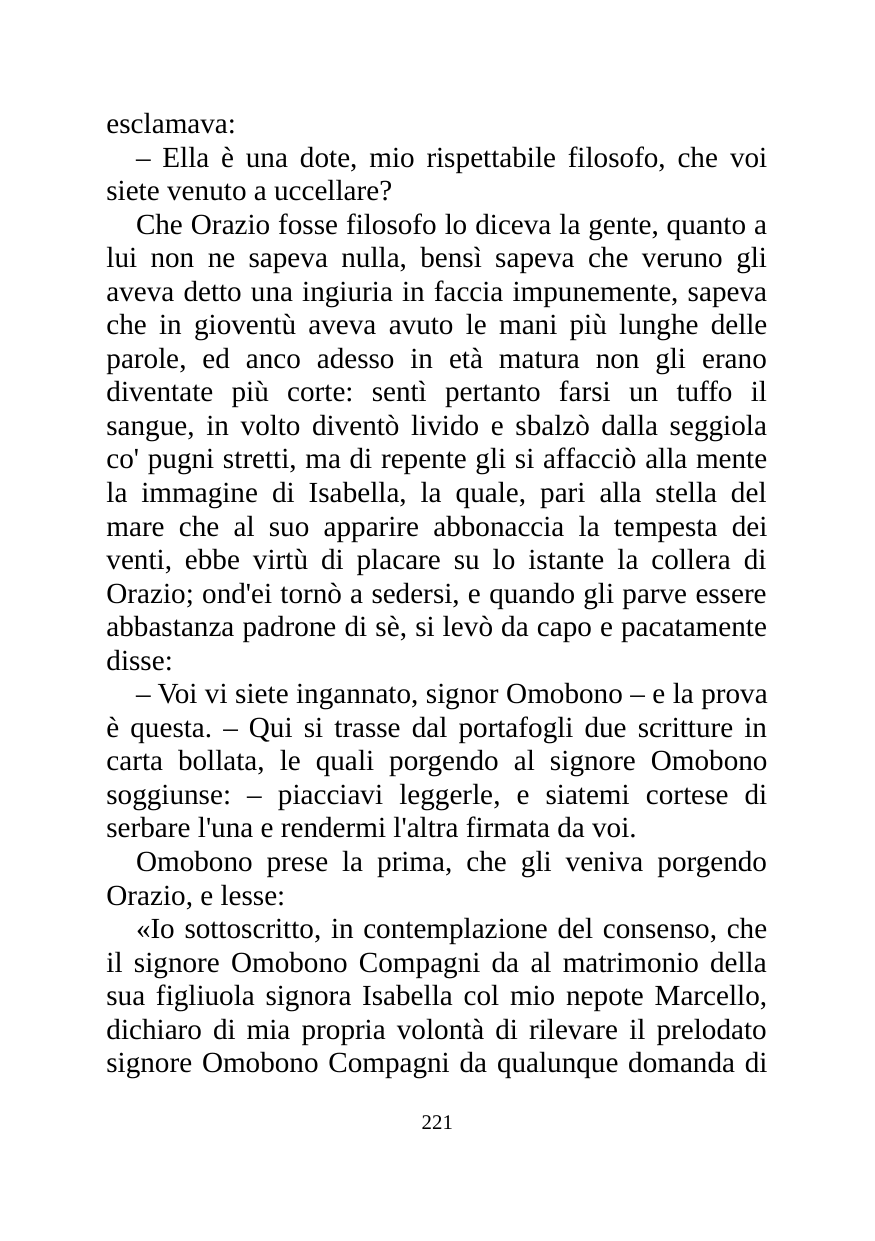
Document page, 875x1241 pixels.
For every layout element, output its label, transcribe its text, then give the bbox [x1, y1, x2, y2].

text Che Orazio fosse filosofo lo diceva la gente, quanto a lui non ne sapeva nulla, bensì sapeva che veruno gli aveva detto una ingiuria in faccia impunemente, sapeva che in gioventù aveva avuto le mani più lunghe delle parole, ed anco adesso in età matura non gli erano diventate più corte: sentì pertanto farsi un tuffo il sangue, in volto diventò livido e sbalzò dalla seggiola co' pugni stretti, ma di repente gli si affacciò alla mente la immagine di Isabella, la quale, pari alla stella del mare che al suo apparire abbonaccia la tempesta dei venti, ebbe virtù di placare su lo istante la collera di Orazio; ond'ei tornò a sedersi, e quando gli parve essere abbastanza padrone di sè, si levò da capo e pacatamente disse: [106, 207, 768, 676]
text Omobono prese la prima, che gli veniva porgendo Orazio, e lesse: [106, 844, 768, 911]
text esclamava: [106, 106, 768, 140]
text – Ella è una dote, mio rispettabile filosofo, che voi siete venuto a uccellare? [106, 140, 768, 207]
text – Voi vi siete ingannato, signor Omobono – e la prova è questa. – Qui si trasse dal portafogli due scritture in carta bollata, le quali porgendo al signore Omobono soggiunse: – piacciavi leggerle, e siatemi cortese di serbare l'una e rendermi l'altra firmata da voi. [106, 676, 768, 844]
text «Io sottoscritto, in contemplazione del consenso, che il signore Omobono Compagni da al matrimonio della sua figliuola signora Isabella col mio nepote Marcello, dichiaro di mia propria volontà di rilevare il prelodato signore Omobono Compagni da qualunque domanda di [106, 911, 768, 1079]
